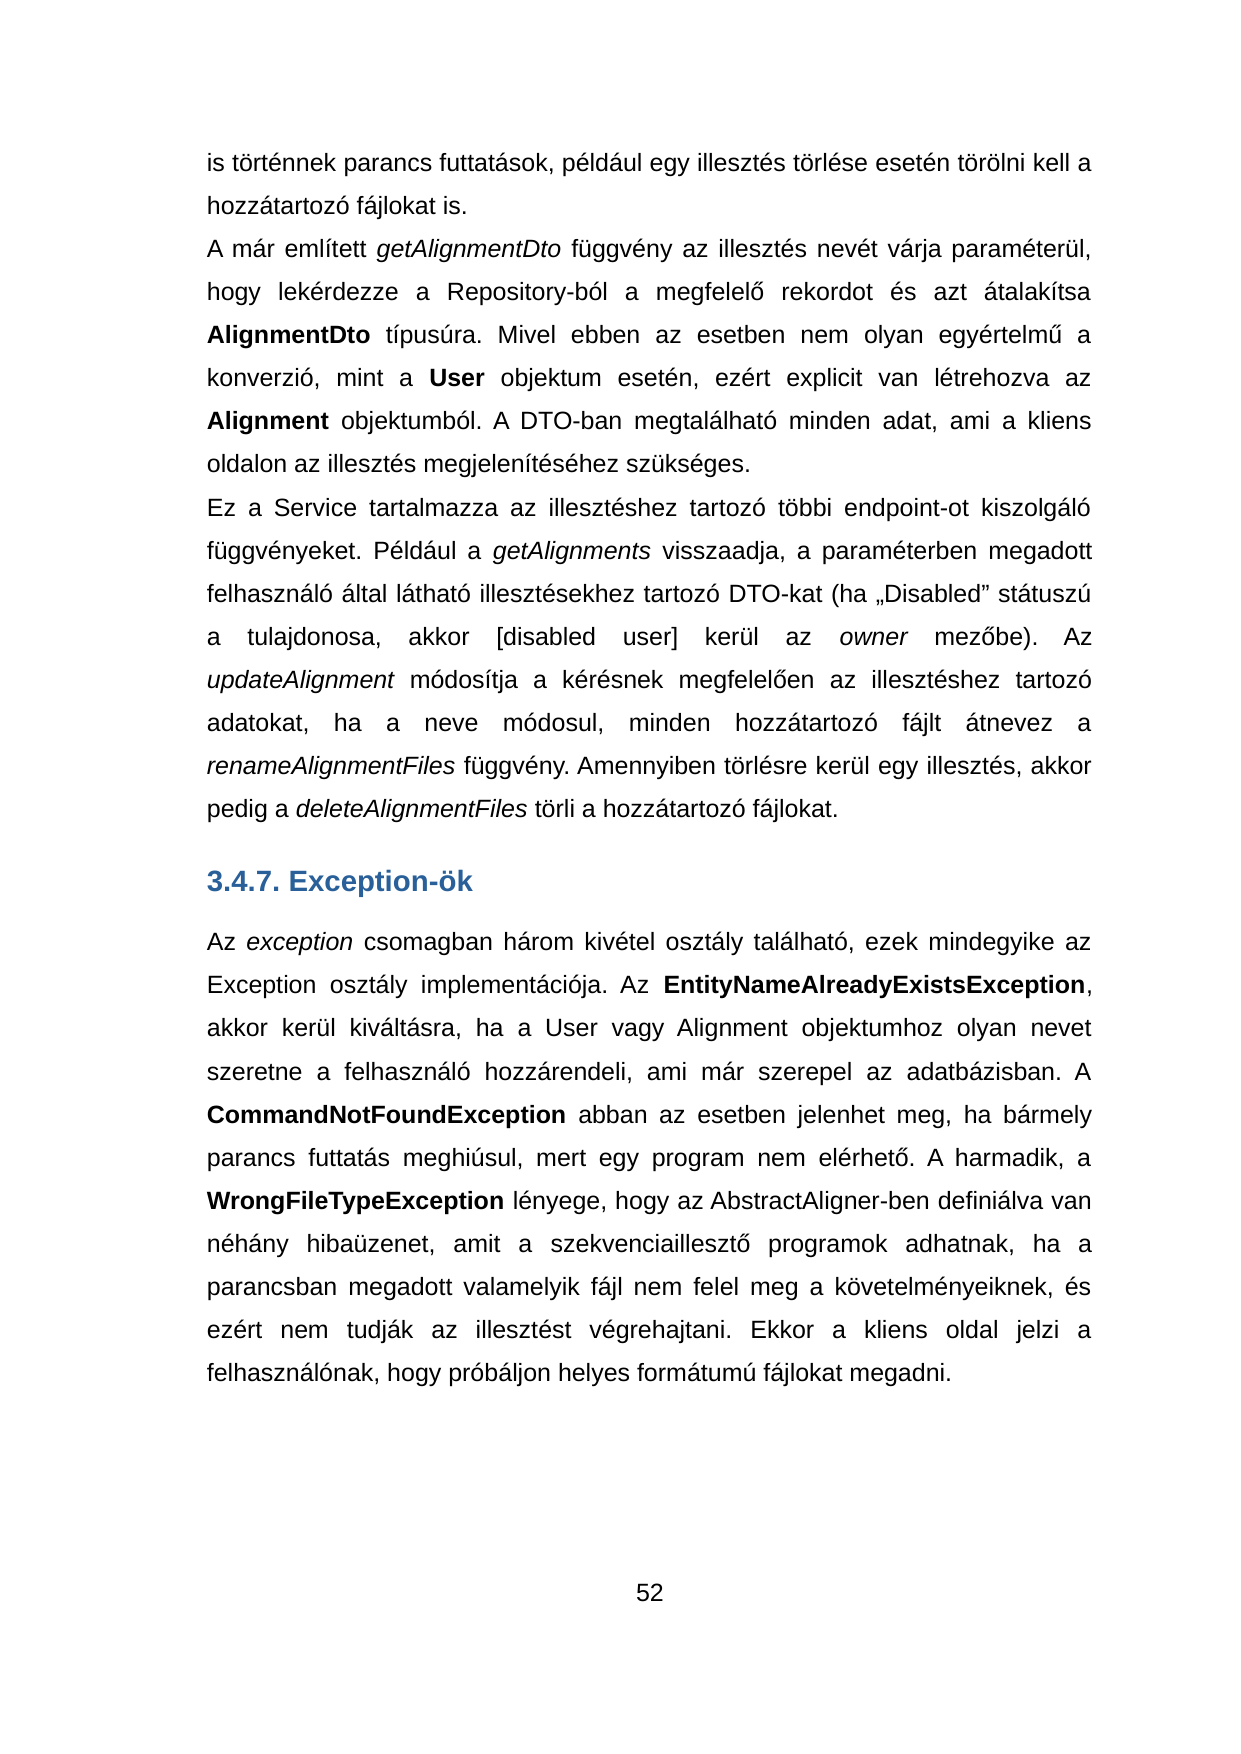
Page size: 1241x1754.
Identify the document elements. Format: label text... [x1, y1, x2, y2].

text is történnek parancs futtatások, például egy illesztés törlése esetén törölni kell a hozzátartozó fájlokat is. [207, 148, 1093, 219]
text Ez a Service tartalmazza az illesztéshez tartozó többi endpoint-ot kiszolgáló függvényeket. Például a getAlignments visszaadja, a paraméterben megadott felhasználó által látható illesztésekhez tartozó DTO-kat (ha „Disabled” státuszú a tulajdonosa, akkor [disabled user] kerül az owner mezőbe). Az updateAlignment módosítja a kérésnek megfelelően az illesztéshez tartozó adatokat, ha a neve módosul, minden hozzátartozó fájlt átnevez a renameAlignmentFiles függvény. Amennyiben törlésre kerül egy illesztés, akkor pedig a deleteAlignmentFiles törli a hozzátartozó fájlokat. [207, 493, 1093, 823]
text A már említett getAlignmentDto függvény az illesztés nevét várja paraméterül, hogy lekérdezze a Repository-ból a megfelelő rekordot és azt átalakítsa AlignmentDto típusúra. Mivel ebben az esetben nem olyan egyértelmű a konverzió, mint a User objektum esetén, ezért explicit van létrehozva az Alignment objektumból. A DTO-ban megtalálható minden adat, ami a kliens oldalon az illesztés megjelenítéséhez szükséges. [207, 234, 1093, 478]
subtitle Exception-ök [207, 864, 1093, 898]
text Az exception csomagban három kivétel osztály található, ezek mindegyike az Exception osztály implementációja. Az EntityNameAlreadyExistsException, akkor kerül kiváltásra, ha a User vagy Alignment objektumhoz olyan nevet szeretne a felhasználó hozzárendeli, ami már szerepel az adatbázisban. A CommandNotFoundException abban az esetben jelenhet meg, ha bármely parancs futtatás meghiúsul, mert egy program nem elérhető. A harmadik, a WrongFileTypeException lényege, hogy az AbstractAligner-ben definiálva van néhány hibaüzenet, amit a szekvenciaillesztő programok adhatnak, ha a parancsban megadott valamelyik fájl nem felel meg a követelményeiknek, és ezért nem tudják az illesztést végrehajtani. Ekkor a kliens oldal jelzi a felhasználónak, hogy próbáljon helyes formátumú fájlokat megadni. [207, 927, 1093, 1387]
